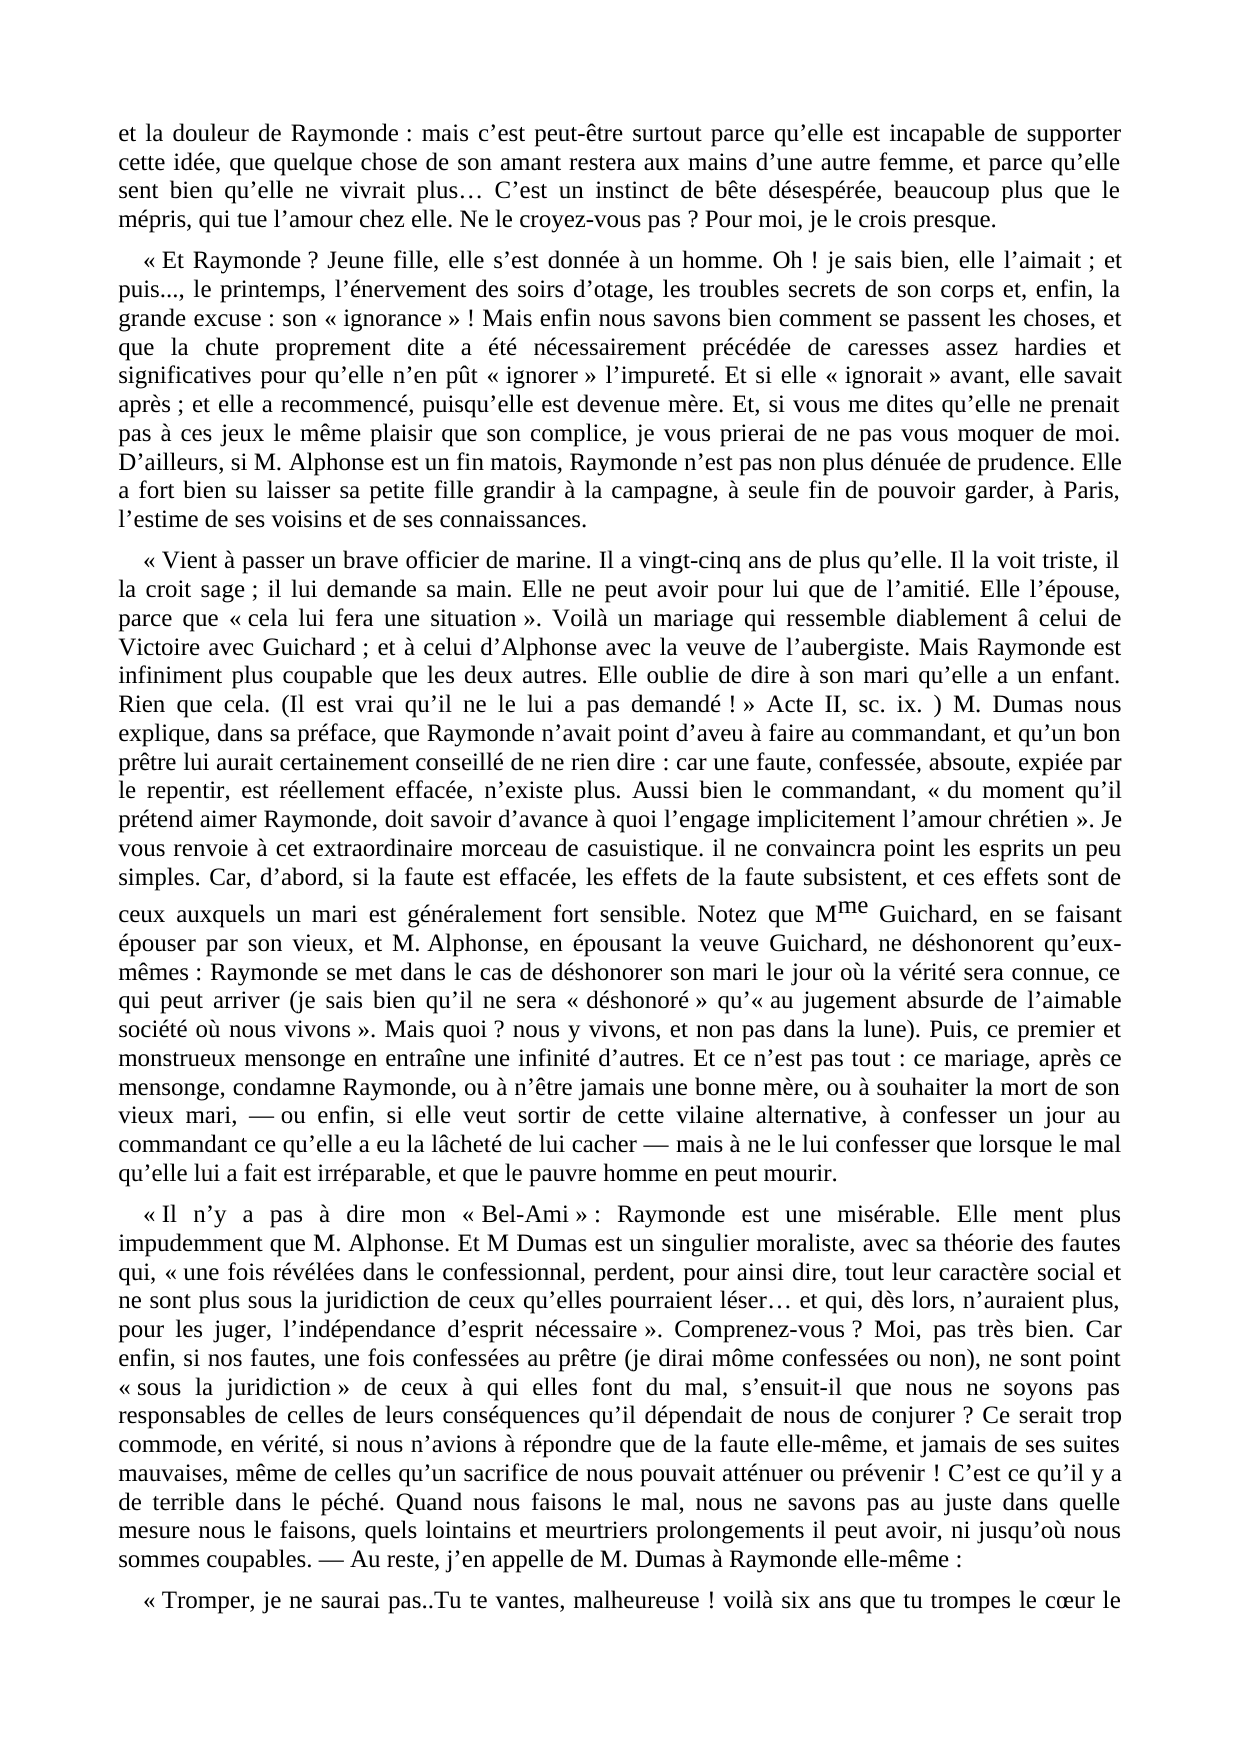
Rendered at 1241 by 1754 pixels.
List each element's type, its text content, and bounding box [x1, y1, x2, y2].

text « Et Raymonde ? Jeune fille, elle s’est donnée à un homme. Oh ! je sais bien, elle l’aimait ; et puis..., le printemps, l’énervement des soirs d’otage, les troubles secrets de son corps et, enfin, la grande excuse : son « ignorance » ! Mais enfin nous savons bien comment se passent les choses, et que la chute proprement dite a été nécessairement précédée de caresses assez hardies et significatives pour qu’elle n’en pût « ignorer » l’impureté. Et si elle « ignorait » avant, elle savait après ; et elle a recommencé, puisqu’elle est devenue mère. Et, si vous me dites qu’elle ne prenait pas à ces jeux le même plaisir que son complice, je vous prierai de ne pas vous moquer de moi. D’ailleurs, si M. Alphonse est un fin matois, Raymonde n’est pas non plus dénuée de prudence. Elle a fort bien su laisser sa petite fille grandir à la campagne, à seule fin de pouvoir garder, à Paris, l’estime de ses voisins et de ses connaissances. [118, 246, 1122, 533]
text et la douleur de Raymonde : mais c’est peut-être surtout parce qu’elle est incapable de supporter cette idée, que quelque chose de son amant restera aux mains d’une autre femme, et parce qu’elle sent bien qu’elle ne vivrait plus… C’est un instinct de bête désespérée, beaucoup plus que le mépris, qui tue l’amour chez elle. Ne le croyez-vous pas ? Pour moi, je le crois presque. [118, 118, 1122, 233]
text « Tromper, je ne saurai pas..Tu te vantes, malheureuse ! voilà six ans que tu trompes le cœur le [118, 1585, 1122, 1614]
text « Vient à passer un brave officier de marine. Il a vingt-cinq ans de plus qu’elle. Il la voit triste, il la croit sage ; il lui demande sa main. Elle ne peut avoir pour lui que de l’amitié. Elle l’épouse, parce que « cela lui fera une situation ». Voilà un mariage qui ressemble diablement â celui de Victoire avec Guichard ; et à celui d’Alphonse avec la veuve de l’aubergiste. Mais Raymonde est infiniment plus coupable que les deux autres. Elle oublie de dire à son mari qu’elle a un enfant. Rien que cela. (Il est vrai qu’il ne le lui a pas demandé ! » Acte II, sc. ix. ) M. Dumas nous explique, dans sa préface, que Raymonde n’avait point d’aveu à faire au commandant, et qu’un bon prêtre lui aurait certainement conseillé de ne rien dire : car une faute, confessée, absoute, expiée par le repentir, est réellement effacée, n’existe plus. Aussi bien le commandant, « du moment qu’il prétend aimer Raymonde, doit savoir d’avance à quoi l’engage implicitement l’amour chrétien ». Je vous renvoie à cet extraordinaire morceau de casuistique. il ne convaincra point les esprits un peu simples. Car, d’abord, si la faute est effacée, les effets de la faute subsistent, et ces effets sont de ceux auxquels un mari est généralement fort sensible. Notez que Mme Guichard, en se faisant épouser par son vieux, et M. Alphonse, en épousant la veuve Guichard, ne déshonorent qu’eux-mêmes : Raymonde se met dans le cas de déshonorer son mari le jour où la vérité sera connue, ce qui peut arriver (je sais bien qu’il ne sera « déshonoré » qu’« au jugement absurde de l’aimable société où nous vivons ». Mais quoi ? nous y vivons, et non pas dans la lune). Puis, ce premier et monstrueux mensonge en entraîne une infinité d’autres. Et ce n’est pas tout : ce mariage, après ce mensonge, condamne Raymonde, ou à n’être jamais une bonne mère, ou à souhaiter la mort de son vieux mari, — ou enfin, si elle veut sortir de cette vilaine alternative, à confesser un jour au commandant ce qu’elle a eu la lâcheté de lui cacher — mais à ne le lui confesser que lorsque le mal qu’elle lui a fait est irréparable, et que le pauvre homme en peut mourir. [118, 546, 1122, 1187]
text « Il n’y a pas à dire mon « Bel-Ami » : Raymonde est une misérable. Elle ment plus impudemment que M. Alphonse. Et M Dumas est un singulier moraliste, avec sa théorie des fautes qui, « une fois révélées dans le confessionnal, perdent, pour ainsi dire, tout leur caractère social et ne sont plus sous la juridiction de ceux qu’elles pourraient léser… et qui, dès lors, n’auraient plus, pour les juger, l’indépendance d’esprit nécessaire ». Comprenez-vous ? Moi, pas très bien. Car enfin, si nos fautes, une fois confessées au prêtre (je dirai môme confessées ou non), ne sont point « sous la juridiction » de ceux à qui elles font du mal, s’ensuit-il que nous ne soyons pas responsables de celles de leurs conséquences qu’il dépendait de nous de conjurer ? Ce serait trop commode, en vérité, si nous n’avions à répondre que de la faute elle-même, et jamais de ses suites mauvaises, même de celles qu’un sacrifice de nous pouvait atténuer ou prévenir ! C’est ce qu’il y a de terrible dans le péché. Quand nous faisons le mal, nous ne savons pas au juste dans quelle mesure nous le faisons, quels lointains et meurtriers prolongements il peut avoir, ni jusqu’où nous sommes coupables. — Au reste, j’en appelle de M. Dumas à Raymonde elle-même : [118, 1199, 1122, 1573]
